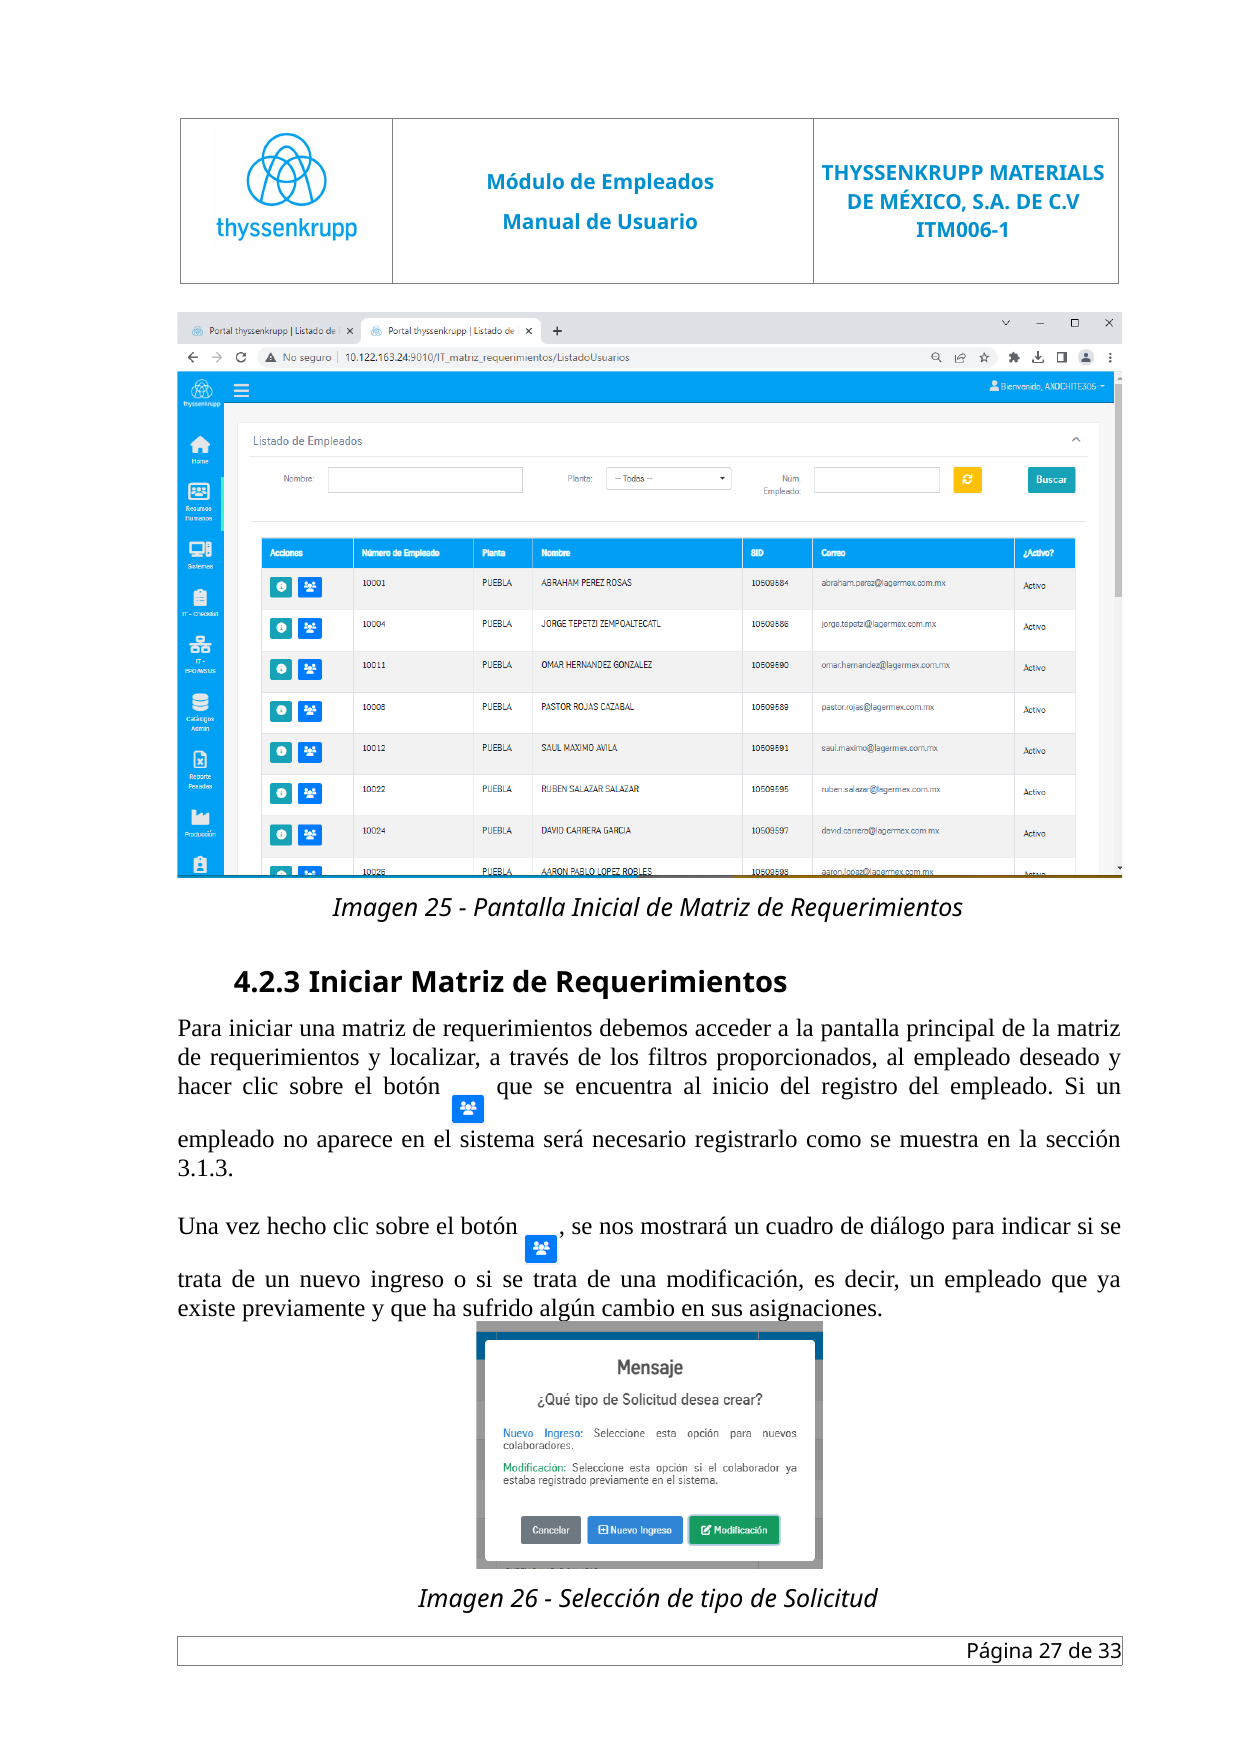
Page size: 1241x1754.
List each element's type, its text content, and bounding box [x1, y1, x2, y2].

text Una vez hecho clic sobre el botón , se nos mostrará un cuadro de diálogo para indicar si se trata de un nuevo ingreso o si se trata de una modificación, es decir, un empleado que ya existe previamente y que ha sufrido algún cambio en sus asignaciones. [177, 1211, 1122, 1322]
text Imagen 25 - Pantalla Inicial de Matriz de Requerimientos [177, 890, 1122, 924]
text Para iniciar una matriz de requerimientos debemos acceder a la pantalla principal de la matriz de requerimientos y localizar, a través de los filtros proporcionados, al empleado deseado y hacer clic sobre el botón que se encuentra al inicio del registro del empleado. Si un empleado no aparece en el sistema será necesario registrarlo como se muestra en la sección 3.1.3. [177, 1013, 1122, 1182]
subtitle Iniciar Matriz de Requerimientos [233, 961, 1122, 1001]
text Imagen 26 - Selección de tipo de Solicitud [177, 1581, 1122, 1615]
